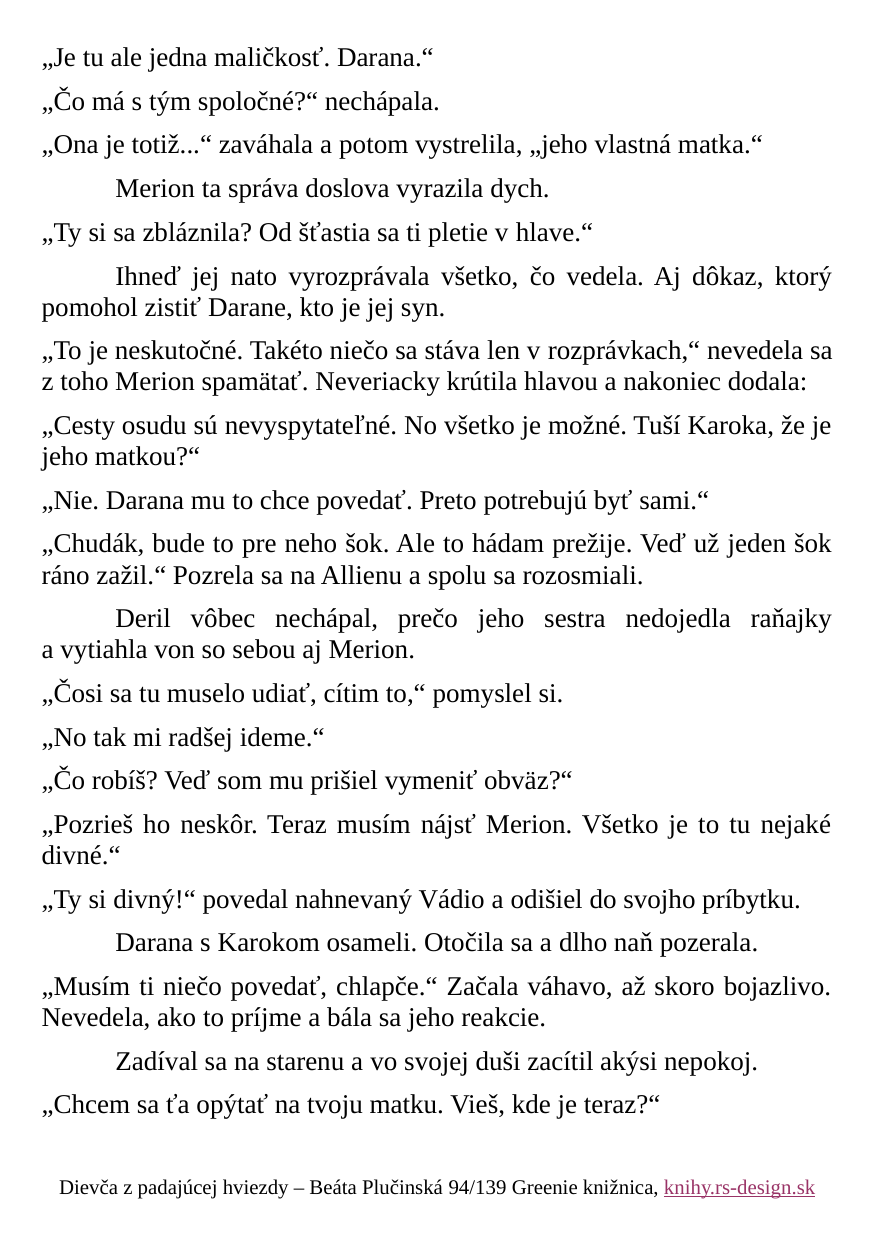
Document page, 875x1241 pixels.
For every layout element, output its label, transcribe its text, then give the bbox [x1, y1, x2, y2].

text „Čo má s tým spoločné?“ nechápala. [41, 85, 833, 116]
text Ihneď jej nato vyrozprávala všetko, čo vedela. Aj dôkaz, ktorý pomohol zistiť Darane, kto je jej syn. [41, 259, 833, 322]
text „Chudák, bude to pre neho šok. Ale to hádam prežije. Veď už jeden šok ráno zažil.“ Pozrela sa na Allienu a spolu sa rozosmiali. [41, 528, 833, 590]
text „Je tu ale jedna maličkosť. Darana.“ [41, 41, 833, 72]
text „Ona je totiž...“ zaváhala a potom vystrelila, „jeho vlastná matka.“ [41, 129, 833, 160]
text „Musím ti niečo povedať, chlapče.“ Začala váhavo, až skoro bojazlivo. Nevedela, ako to príjme a bála sa jeho reakcie. [41, 970, 833, 1032]
text Deril vôbec nechápal, prečo jeho sestra nedojedla raňajky a vytiahla von so sebou aj Merion. [41, 602, 833, 665]
text „Nie. Darana mu to chce povedať. Preto potrebujú byť sami.“ [41, 484, 833, 515]
text „No tak mi radšej ideme.“ [41, 721, 833, 752]
text Merion ta správa doslova vyrazila dych. [41, 172, 833, 203]
text Darana s Karokom osameli. Otočila sa a dlho naň pozerala. [41, 927, 833, 958]
text „Cesty osudu sú nevyspytateľné. No všetko je možné. Tuší Karoka, že je jeho matkou?“ [41, 409, 833, 471]
text „To je neskutočné. Takéto niečo sa stáva len v rozprávkach,“ nevedela sa z toho Merion spamätať. Neveriacky krútila hlavou a nakoniec dodala: [41, 334, 833, 397]
text „Čosi sa tu muselo udiať, cítim to,“ pomyslel si. [41, 677, 833, 708]
text „Pozrieš ho neskôr. Teraz musím nájsť Merion. Všetko je to tu nejaké divné.“ [41, 808, 833, 870]
text „Čo robíš? Veď som mu prišiel vymeniť obväz?“ [41, 764, 833, 796]
text „Ty si divný!“ povedal nahnevaný Vádio a odišiel do svojho príbytku. [41, 883, 833, 914]
text Zadíval sa na starenu a vo svojej duši zacítil akýsi nepokoj. [41, 1045, 833, 1076]
text „Ty si sa zbláznila? Od šťastia sa ti pletie v hlave.“ [41, 216, 833, 247]
text „Chcem sa ťa opýtať na tvoju matku. Vieš, kde je teraz?“ [41, 1089, 833, 1120]
